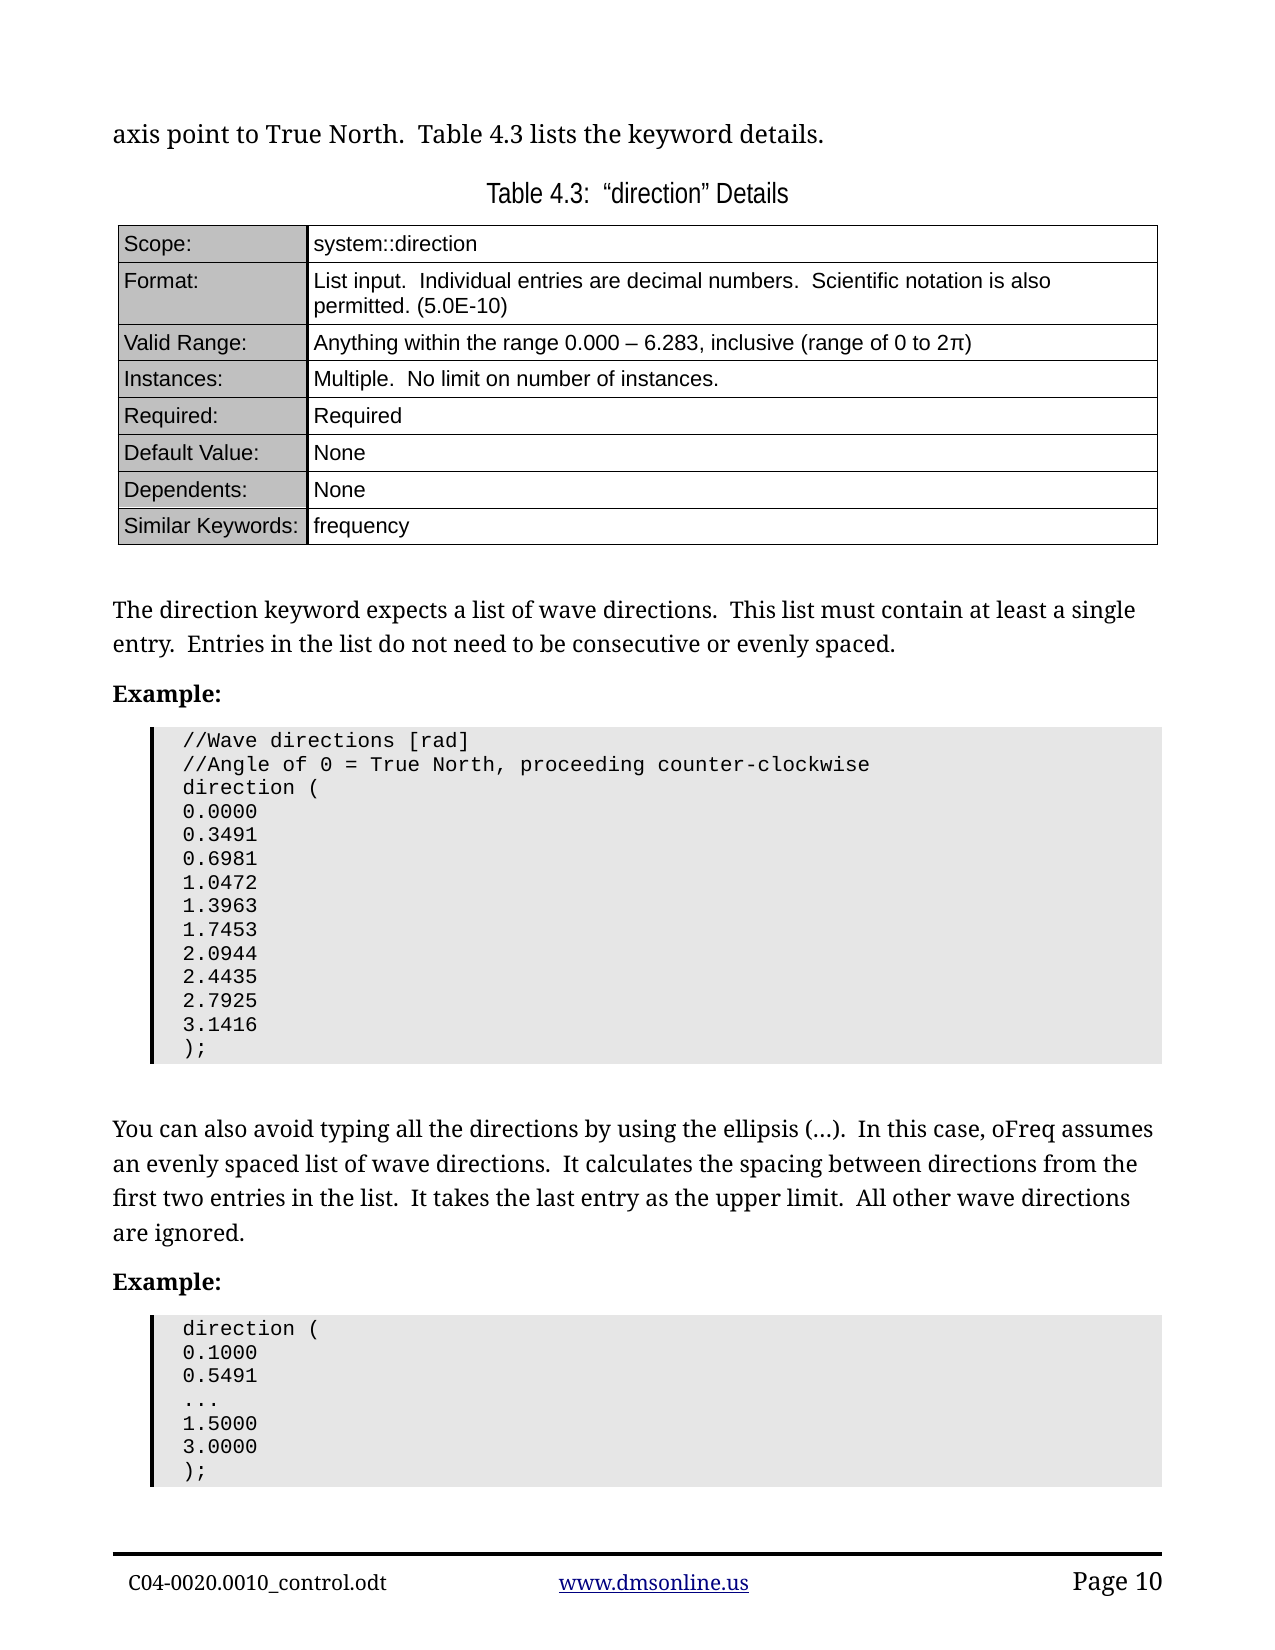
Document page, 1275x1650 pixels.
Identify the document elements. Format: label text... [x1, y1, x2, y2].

text 1.7453 [154, 919, 1162, 943]
text direction ( [154, 777, 1162, 801]
table_cell Valid Range: [119, 325, 306, 360]
table_cell Anything within the range 0.000 – 6.283, inclusive (range of 0 to 2π) [309, 325, 1157, 360]
text 0.5491 [154, 1366, 1162, 1389]
text Example: [112, 1266, 1162, 1297]
table_cell None [309, 472, 1157, 507]
table_cell Required: [119, 398, 306, 434]
text axis point to True North. Table 4.3 lists the keyword details. [112, 117, 1162, 151]
text 3.0000 [154, 1436, 1162, 1460]
text 1.3963 [154, 895, 1162, 919]
table_header Scope: [119, 226, 306, 262]
table_header system::direction [309, 226, 1157, 262]
text ); [154, 1460, 1162, 1487]
text Table 4.3: “direction” Details [112, 176, 1162, 210]
text 0.6981 [154, 848, 1162, 872]
table_cell Instances: [119, 361, 306, 397]
text 2.7925 [154, 990, 1162, 1014]
text ... [154, 1389, 1162, 1413]
table_cell Format: [119, 263, 306, 324]
text 1.0472 [154, 872, 1162, 895]
text The direction keyword expects a list of wave directions. This list must contain at least a single entry. Entries in the list do not need to be consecutive or evenly spaced. [112, 594, 1162, 659]
table_cell Required [309, 398, 1157, 434]
text 0.0000 [154, 801, 1162, 824]
table_cell Default Value: [119, 435, 306, 471]
table_cell None [309, 435, 1157, 471]
text 2.4435 [154, 966, 1162, 990]
text 2.0944 [154, 943, 1162, 966]
text 1.5000 [154, 1413, 1162, 1436]
table_cell Dependents: [119, 472, 306, 507]
table_cell Similar Keywords: [119, 509, 306, 544]
text Example: [112, 677, 1162, 709]
text ); [154, 1037, 1162, 1064]
text 3.1416 [154, 1014, 1162, 1037]
table_cell List input. Individual entries are decimal numbers. Scientific notation is also permitted. (5.0E-10) [309, 263, 1157, 324]
text 0.3491 [154, 824, 1162, 848]
text direction ( [154, 1315, 1162, 1342]
text //Wave directions [rad] [154, 727, 1162, 753]
table_cell frequency [309, 509, 1157, 544]
table_cell Multiple. No limit on number of instances. [309, 361, 1157, 397]
text 0.1000 [154, 1342, 1162, 1366]
text //Angle of 0 = True North, proceeding counter-clockwise [154, 753, 1162, 777]
text You can also avoid typing all the directions by using the ellipsis (…). In this case, oFreq assumes an evenly spaced list of wave directions. It calculates the spacing between directions from the first two entries in the list. It takes the last entry as the upper limit. All other wave directions are ignored. [112, 1113, 1162, 1248]
